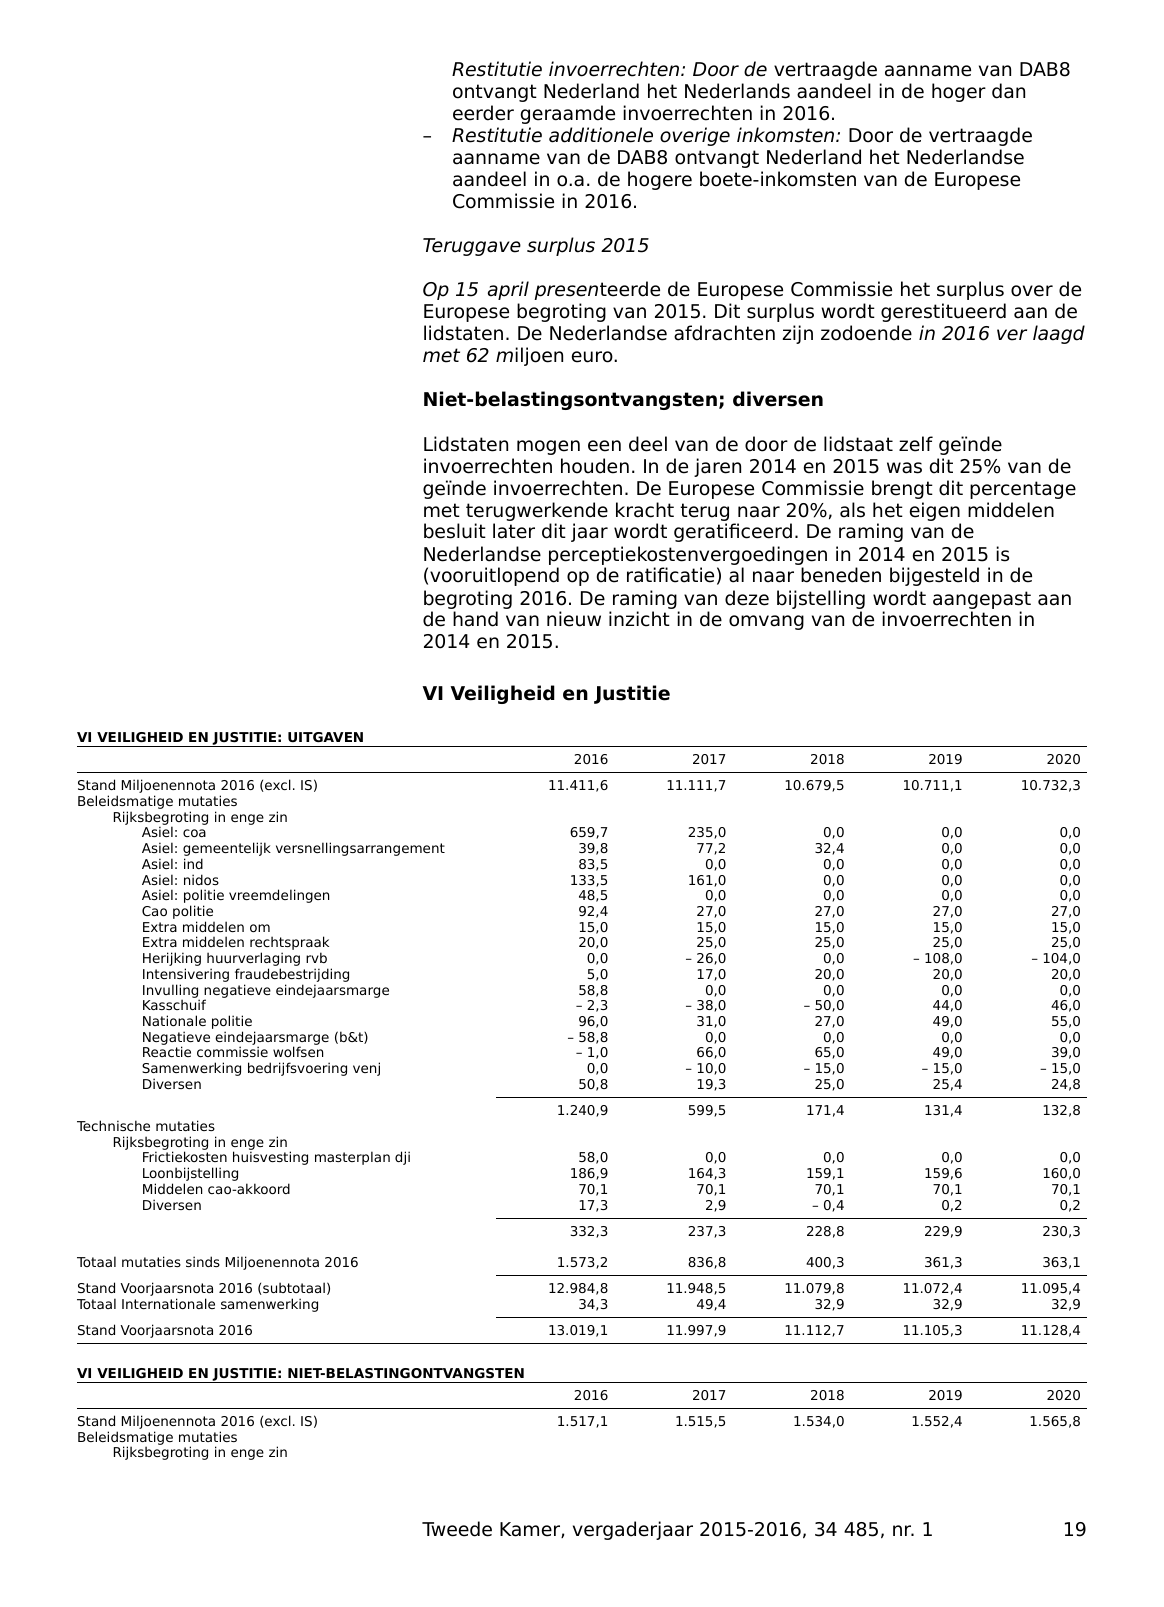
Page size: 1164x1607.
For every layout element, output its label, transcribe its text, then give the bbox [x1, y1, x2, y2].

table_cell [850, 1239, 968, 1255]
table_cell [106, 1150, 136, 1166]
table_cell 0,0 [850, 841, 968, 857]
subtitle Teruggave surplus 2015 [422, 235, 1087, 257]
table_cell [969, 794, 1087, 809]
table_cell 49,0 [850, 1014, 968, 1029]
table_cell Samenwerking bedrijfsvoering venj [136, 1061, 496, 1077]
table_cell Rijksbegroting in enge zin [106, 1134, 496, 1150]
table_cell 27,0 [969, 904, 1087, 919]
table_cell – 108,0 [850, 951, 968, 967]
table_cell 66,0 [614, 1045, 732, 1061]
table_cell [106, 888, 136, 904]
text Op 15 april presenteerde de Europese Commissie het surplus over de Europese begroting van 2015. Dit surplus wordt gerestitueerd aan de lidstaten. De Nederlandse afdrachten zijn zodoende in 2016 ver laagd met 62 miljoen euro. [422, 279, 1087, 367]
table_cell 0,0 [732, 825, 850, 841]
table_cell 0,0 [850, 888, 968, 904]
table_cell [106, 1077, 136, 1097]
table_cell 164,3 [614, 1166, 732, 1182]
table_cell Stand Miljoenennota 2016 (excl. IS) [77, 1409, 496, 1429]
table_cell 2018 [732, 747, 850, 772]
table_cell [850, 1134, 968, 1150]
table_cell Asiel: nidos [136, 872, 496, 888]
table_cell 49,4 [614, 1297, 732, 1317]
table_cell 0,0 [850, 857, 968, 872]
table_cell 44,0 [850, 998, 968, 1014]
table_cell [136, 1218, 496, 1239]
table_cell – 26,0 [614, 951, 732, 967]
table_cell [732, 1119, 850, 1134]
table_cell – 0,4 [732, 1197, 850, 1218]
table_cell Totaal mutaties sinds Miljoenennota 2016 [77, 1255, 496, 1275]
table_cell 20,0 [496, 935, 614, 951]
table_cell 361,3 [850, 1255, 968, 1275]
table_cell [732, 794, 850, 809]
table_cell [614, 1134, 732, 1150]
table_cell 0,0 [850, 872, 968, 888]
table_cell 0,0 [969, 1030, 1087, 1045]
table_header VI VEILIGHEID EN JUSTITIE: UITGAVEN [77, 730, 1087, 746]
table_cell [496, 1445, 614, 1461]
table_cell 11.079,8 [732, 1276, 850, 1297]
table_cell [106, 998, 136, 1014]
table_cell 15,0 [732, 920, 850, 935]
table_cell [850, 1119, 968, 1134]
table_cell – 15,0 [969, 1061, 1087, 1077]
table_cell 0,0 [969, 1150, 1087, 1166]
table_cell 159,6 [850, 1166, 968, 1182]
table_cell [496, 1239, 614, 1255]
table_cell [106, 747, 136, 772]
table_cell 15,0 [850, 920, 968, 935]
table_cell [969, 1430, 1087, 1445]
table_cell [106, 1030, 136, 1045]
table_cell 11.111,7 [614, 773, 732, 794]
table_cell [77, 904, 106, 919]
table_cell [614, 1239, 732, 1255]
table_cell [77, 951, 106, 967]
table_cell 39,0 [969, 1045, 1087, 1061]
table_cell 32,4 [732, 841, 850, 857]
table_cell 237,3 [614, 1219, 732, 1239]
table_cell 160,0 [969, 1166, 1087, 1182]
table_cell 2,9 [614, 1197, 732, 1218]
table_cell Diversen [136, 1077, 496, 1097]
table_cell 20,0 [850, 967, 968, 982]
table_cell 25,4 [850, 1077, 968, 1097]
table_cell 70,1 [969, 1182, 1087, 1197]
table_cell 70,1 [732, 1182, 850, 1197]
table_cell 0,0 [969, 841, 1087, 857]
table_cell [77, 1218, 106, 1239]
table_cell 0,0 [969, 872, 1087, 888]
table_cell – 15,0 [732, 1061, 850, 1077]
table_cell 0,0 [732, 983, 850, 998]
table_cell 17,3 [496, 1197, 614, 1218]
table_cell [614, 1445, 732, 1461]
table_cell 228,8 [732, 1219, 850, 1239]
table_cell 2016 [496, 747, 614, 772]
table_cell [496, 809, 614, 825]
table_cell [77, 920, 106, 935]
table_cell 0,2 [850, 1197, 968, 1218]
table_cell [106, 825, 136, 841]
table_cell 70,1 [496, 1182, 614, 1197]
table_cell 0,0 [969, 825, 1087, 841]
table_cell 15,0 [614, 920, 732, 935]
table_cell 50,8 [496, 1077, 614, 1097]
table_cell 132,8 [969, 1098, 1087, 1119]
table_cell [850, 809, 968, 825]
table_cell [106, 857, 136, 872]
table_cell [106, 983, 136, 998]
table_cell 2019 [850, 747, 968, 772]
table_cell Totaal Internationale samenwerking [77, 1297, 496, 1317]
table_cell [732, 809, 850, 825]
table_cell Asiel: politie vreemdelingen [136, 888, 496, 904]
table_cell [77, 935, 106, 951]
table_cell – 10,0 [614, 1061, 732, 1077]
table_cell Beleidsmatige mutaties [77, 1430, 496, 1445]
table_cell Diversen [136, 1197, 496, 1218]
table_cell Extra middelen om [136, 920, 496, 935]
table_cell [496, 794, 614, 809]
table_cell 11.095,4 [969, 1276, 1087, 1297]
table_cell 92,4 [496, 904, 614, 919]
table_cell Asiel: ind [136, 857, 496, 872]
table_cell [732, 1430, 850, 1445]
table_cell [77, 1061, 106, 1077]
table_cell 1.534,0 [732, 1409, 850, 1429]
table_cell [106, 872, 136, 888]
table_cell 2019 [850, 1383, 968, 1408]
table_cell Nationale politie [136, 1014, 496, 1029]
table_cell Asiel: gemeentelijk versnellingsarrangement [136, 841, 496, 857]
table_cell 131,4 [850, 1098, 968, 1119]
table_cell 0,0 [496, 1061, 614, 1077]
table_cell [106, 1182, 136, 1197]
table_cell 836,8 [614, 1255, 732, 1275]
table_cell Middelen cao-akkoord [136, 1182, 496, 1197]
table_cell 70,1 [850, 1182, 968, 1197]
table_cell 0,0 [614, 983, 732, 998]
table_cell [77, 1182, 106, 1197]
table_cell – 58,8 [496, 1030, 614, 1045]
table_cell 186,9 [496, 1166, 614, 1182]
table_cell 77,2 [614, 841, 732, 857]
table_cell [77, 1097, 106, 1119]
table_cell [77, 1197, 106, 1218]
table_header VI VEILIGHEID EN JUSTITIE: NIET-BELASTINGONTVANGSTEN [77, 1366, 1087, 1382]
table_cell Herijking huurverlaging rvb [136, 951, 496, 967]
table_cell 0,0 [614, 857, 732, 872]
table_cell 5,0 [496, 967, 614, 982]
table_cell 11.997,9 [614, 1318, 732, 1343]
table_cell 96,0 [496, 1014, 614, 1029]
table_cell 400,3 [732, 1255, 850, 1275]
table_cell 230,3 [969, 1219, 1087, 1239]
table_cell [136, 1239, 496, 1255]
table_cell 19,3 [614, 1077, 732, 1097]
text Restitutie invoerrechten: Door de vertraagde aanname van DAB8 ontvangt Nederland het Nederlands aandeel in de hoger dan eerder geraamde invoerrechten in 2016. [422, 59, 1087, 125]
table_cell 0,0 [969, 857, 1087, 872]
table_cell 133,5 [496, 872, 614, 888]
table_cell [106, 1014, 136, 1029]
table_cell Loonbijstelling [136, 1166, 496, 1182]
table_cell [732, 1239, 850, 1255]
table_cell [614, 809, 732, 825]
table_cell [732, 1445, 850, 1461]
table_cell [136, 1383, 496, 1408]
table_cell 32,9 [969, 1297, 1087, 1317]
table_cell [77, 872, 106, 888]
table_cell 171,4 [732, 1098, 850, 1119]
table_cell [77, 825, 106, 841]
table_cell 159,1 [732, 1166, 850, 1182]
table_cell [969, 1119, 1087, 1134]
table_cell [106, 1097, 136, 1119]
table_cell 229,9 [850, 1219, 968, 1239]
table_cell 15,0 [496, 920, 614, 935]
table_cell 39,8 [496, 841, 614, 857]
table_cell 0,0 [969, 888, 1087, 904]
table_cell 25,0 [732, 1077, 850, 1097]
table_cell [614, 1430, 732, 1445]
table_cell 1.565,8 [969, 1409, 1087, 1429]
table_cell 10.732,3 [969, 773, 1087, 794]
table_cell [106, 1197, 136, 1218]
table_cell Technische mutaties [77, 1119, 496, 1134]
table_cell 0,0 [850, 825, 968, 841]
table_cell 46,0 [969, 998, 1087, 1014]
table_cell 2020 [969, 747, 1087, 772]
table_cell [77, 857, 106, 872]
table_cell 25,0 [969, 935, 1087, 951]
table_cell 17,0 [614, 967, 732, 982]
table_cell – 2,3 [496, 998, 614, 1014]
table_cell 48,5 [496, 888, 614, 904]
table_cell 2020 [969, 1383, 1087, 1408]
table_cell Frictiekosten huisvesting masterplan dji [136, 1150, 496, 1166]
table_cell [77, 1166, 106, 1182]
table_cell Extra middelen rechtspraak [136, 935, 496, 951]
table_cell [77, 841, 106, 857]
table_cell [850, 1445, 968, 1461]
table_cell [77, 809, 106, 825]
table_cell 49,0 [850, 1045, 968, 1061]
subtitle Niet-belastingsontvangsten; diversen [422, 389, 1087, 411]
table_cell 0,0 [732, 1030, 850, 1045]
table_cell [496, 1119, 614, 1134]
table_cell 13.019,1 [496, 1318, 614, 1343]
table_cell 31,0 [614, 1014, 732, 1029]
table_cell 11.072,4 [850, 1276, 968, 1297]
table_cell 0,0 [850, 1030, 968, 1045]
table_cell [106, 920, 136, 935]
table_cell 24,8 [969, 1077, 1087, 1097]
table_cell 0,0 [732, 888, 850, 904]
table_cell Cao politie [136, 904, 496, 919]
table_cell 12.984,8 [496, 1276, 614, 1297]
table_cell 27,0 [614, 904, 732, 919]
table_cell [77, 998, 106, 1014]
table_cell [77, 1383, 106, 1408]
table_cell – 1,0 [496, 1045, 614, 1061]
table_cell 32,9 [732, 1297, 850, 1317]
table_cell 11.948,5 [614, 1276, 732, 1297]
table_cell 363,1 [969, 1255, 1087, 1275]
table_cell [106, 904, 136, 919]
table_cell [77, 1014, 106, 1029]
table_cell [77, 1239, 106, 1255]
subtitle VI Veiligheid en Justitie [422, 683, 1087, 705]
table_cell 27,0 [732, 904, 850, 919]
table_cell – 50,0 [732, 998, 850, 1014]
table_cell [106, 1239, 136, 1255]
table_cell 161,0 [614, 872, 732, 888]
table_cell [850, 794, 968, 809]
table_cell 15,0 [969, 920, 1087, 935]
table_cell 25,0 [850, 935, 968, 951]
table_cell 0,0 [732, 857, 850, 872]
table_cell 0,0 [614, 1030, 732, 1045]
table_cell [106, 1383, 136, 1408]
table_cell [77, 1077, 106, 1097]
table_cell [77, 1030, 106, 1045]
table_cell 11.128,4 [969, 1318, 1087, 1343]
text – Restitutie additionele overige inkomsten: Door de vertraagde aanname van de DAB8 ontvangt Nederland het Nederlandse aandeel in o.a. de hogere boete-inkomsten van de Europese Commissie in 2016. [422, 125, 1087, 213]
table_cell Stand Miljoenennota 2016 (excl. IS) [77, 773, 496, 794]
table_cell [77, 1134, 106, 1150]
table_cell [732, 1134, 850, 1150]
table_cell 2017 [614, 747, 732, 772]
table_cell [106, 1045, 136, 1061]
table_cell 65,0 [732, 1045, 850, 1061]
table_cell Stand Voorjaarsnota 2016 (subtotaal) [77, 1275, 496, 1297]
table_cell 0,0 [732, 1150, 850, 1166]
table_cell 25,0 [614, 935, 732, 951]
table_cell [106, 967, 136, 982]
table_cell 27,0 [850, 904, 968, 919]
table_cell [496, 1430, 614, 1445]
table_cell [77, 1045, 106, 1061]
table_cell 235,0 [614, 825, 732, 841]
table_cell 0,0 [614, 888, 732, 904]
table_cell Invulling negatieve eindejaarsmarge [136, 983, 496, 998]
table_cell [850, 1430, 968, 1445]
table_cell 11.112,7 [732, 1318, 850, 1343]
table_cell 11.105,3 [850, 1318, 968, 1343]
table_cell Stand Voorjaarsnota 2016 [77, 1317, 496, 1343]
table_cell 0,0 [732, 872, 850, 888]
table_cell 0,0 [732, 951, 850, 967]
table_cell Rijksbegroting in enge zin [106, 1445, 496, 1461]
table_cell 10.679,5 [732, 773, 850, 794]
table_cell [496, 1134, 614, 1150]
table_cell Intensivering fraudebestrijding [136, 967, 496, 982]
table_cell 332,3 [496, 1219, 614, 1239]
table_cell [77, 983, 106, 998]
table_cell 11.411,6 [496, 773, 614, 794]
table_cell 20,0 [969, 967, 1087, 982]
table_cell – 15,0 [850, 1061, 968, 1077]
table_cell 20,0 [732, 967, 850, 982]
table_cell [614, 1119, 732, 1134]
table_cell 1.517,1 [496, 1409, 614, 1429]
table_cell [106, 951, 136, 967]
table_cell [106, 841, 136, 857]
table_cell [969, 1134, 1087, 1150]
table_cell 2016 [496, 1383, 614, 1408]
table_cell 1.240,9 [496, 1098, 614, 1119]
table_cell [106, 1166, 136, 1182]
table_cell [106, 1061, 136, 1077]
table_cell [77, 747, 106, 772]
table_cell 0,2 [969, 1197, 1087, 1218]
table_cell [136, 747, 496, 772]
table_cell 0,0 [614, 1150, 732, 1166]
table_cell 599,5 [614, 1098, 732, 1119]
table_cell [969, 1445, 1087, 1461]
table_cell 32,9 [850, 1297, 968, 1317]
table_cell [77, 967, 106, 982]
table_cell [106, 1218, 136, 1239]
text Lidstaten mogen een deel van de door de lidstaat zelf geïnde invoerrechten houden. In de jaren 2014 en 2015 was dit 25% van de geïnde invoerrechten. De Europese Commissie brengt dit percentage met terugwerkende kracht terug naar 20%, als het eigen middelen besluit later dit jaar wordt geratificeerd. De raming van de Nederlandse perceptiekostenvergoedingen in 2014 en 2015 is (vooruitlopend op de ratificatie) al naar beneden bijgesteld in de begroting 2016. De raming van deze bijstelling wordt aangepast aan de hand van nieuw inzicht in de omvang van de invoerrechten in 2014 en 2015. [422, 433, 1087, 653]
table_cell Rijksbegroting in enge zin [106, 809, 496, 825]
table_cell 27,0 [732, 1014, 850, 1029]
table_cell [106, 935, 136, 951]
table_cell 10.711,1 [850, 773, 968, 794]
table_cell 1.515,5 [614, 1409, 732, 1429]
table_cell 34,3 [496, 1297, 614, 1317]
table_cell 0,0 [850, 983, 968, 998]
table_cell 1.573,2 [496, 1255, 614, 1275]
table_cell 2018 [732, 1383, 850, 1408]
table_cell 2017 [614, 1383, 732, 1408]
table_cell Reactie commissie wolfsen [136, 1045, 496, 1061]
table_cell Asiel: coa [136, 825, 496, 841]
table_cell – 104,0 [969, 951, 1087, 967]
table_cell 1.552,4 [850, 1409, 968, 1429]
table_cell 659,7 [496, 825, 614, 841]
table_cell [77, 888, 106, 904]
table_cell 0,0 [496, 951, 614, 967]
table_cell [77, 1445, 106, 1461]
table_cell Beleidsmatige mutaties [77, 794, 496, 809]
table_cell 0,0 [969, 983, 1087, 998]
table_cell Negatieve eindejaarsmarge (b&t) [136, 1030, 496, 1045]
table_cell [136, 1097, 496, 1119]
table_cell [969, 1239, 1087, 1255]
table_cell [77, 1150, 106, 1166]
table_cell 55,0 [969, 1014, 1087, 1029]
table_cell 70,1 [614, 1182, 732, 1197]
table_cell 58,0 [496, 1150, 614, 1166]
table_cell – 38,0 [614, 998, 732, 1014]
table_cell Kasschuif [136, 998, 496, 1014]
table_cell 25,0 [732, 935, 850, 951]
table_cell 83,5 [496, 857, 614, 872]
table_cell [969, 809, 1087, 825]
table_cell [614, 794, 732, 809]
table_cell 58,8 [496, 983, 614, 998]
table_cell 0,0 [850, 1150, 968, 1166]
